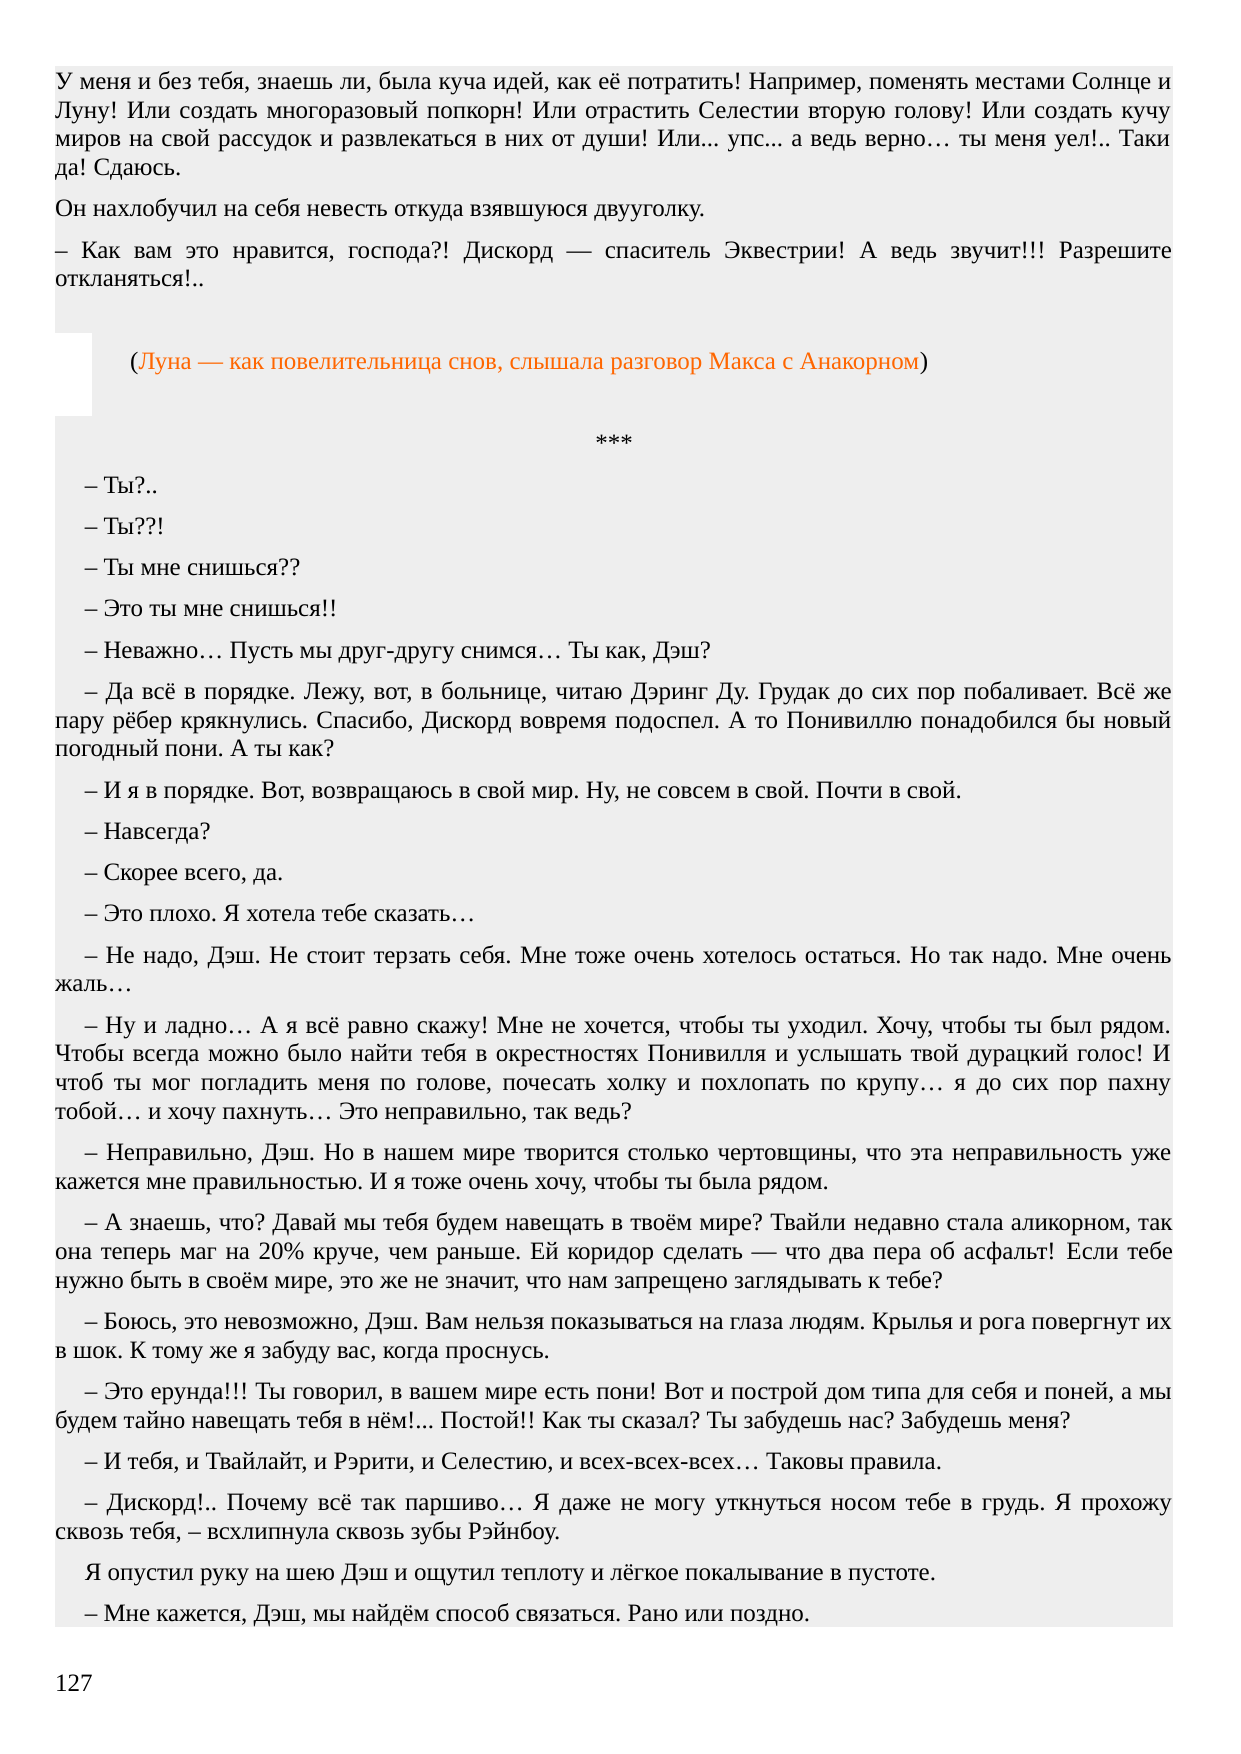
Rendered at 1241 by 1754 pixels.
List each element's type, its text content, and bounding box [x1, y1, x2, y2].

text У меня и без тебя, знаешь ли, была куча идей, как её потратить! Например, поменять местами Солнце и Луну! Или создать многоразовый попкорн! Или отрастить Селестии вторую голову! Или создать кучу миров на свой рассудок и развлекаться в них от души! Или... упс... а ведь верно… ты меня уел!.. Таки да! Сдаюсь. [55, 66, 1173, 181]
text – Это ерунда!!! Ты говорил, в вашем мире есть пони! Вот и построй дом типа для себя и поней, а мы будем тайно навещать тебя в нём!... Постой!! Как ты сказал? Ты забудешь нас? Забудешь меня? [55, 1376, 1173, 1433]
text – Мне кажется, Дэш, мы найдём способ связаться. Рано или поздно. [55, 1598, 1173, 1627]
text – Неправильно, Дэш. Но в нашем мире творится столько чертовщины, что эта неправильность уже кажется мне правильностью. И я тоже очень хочу, чтобы ты была рядом. [55, 1137, 1173, 1195]
text – Да всё в порядке. Лежу, вот, в больнице, читаю Дэринг Ду. Грудак до сих пор побаливает. Всё же пару рёбер крякнулись. Спасибо, Дискорд вовремя подоспел. А то Понивиллю понадобился бы новый погодный пони. А ты как? [55, 676, 1173, 762]
text – Как вам это нравится, господа?! Дискорд — спаситель Эквестрии! А ведь звучит!!! Разрешите откланяться!.. [55, 235, 1173, 292]
text – Ну и ладно… А я всё равно скажу! Мне не хочется, чтобы ты уходил. Хочу, чтобы ты был рядом. Чтобы всегда можно было найти тебя в окрестностях Понивилля и услышать твой дурацкий голос! И чтоб ты мог погладить меня по голове, почесать холку и похлопать по крупу… я до сих пор пахну тобой… и хочу пахнуть… Это неправильно, так ведь? [55, 1010, 1173, 1125]
text – Боюсь, это невозможно, Дэш. Вам нельзя показываться на глаза людям. Крылья и рога повергнут их в шок. К тому же я забуду вас, когда проснусь. [55, 1306, 1173, 1363]
list (Луна — как повелительница снов, слышала разговор Макса с Анакорном) [92, 346, 1173, 375]
text – И тебя, и Твайлайт, и Рэрити, и Селестию, и всех-всех-всех… Таковы правила. [55, 1446, 1173, 1475]
text – И я в порядке. Вот, возвращаюсь в свой мир. Ну, не совсем в свой. Почти в свой. [55, 775, 1173, 803]
text – Неважно… Пусть мы друг-другу снимся… Ты как, Дэш? [55, 635, 1173, 663]
text – Это плохо. Я хотела тебе сказать… [55, 898, 1173, 927]
text – Скорее всего, да. [55, 857, 1173, 886]
text – Ты??! [55, 511, 1173, 540]
text – Это ты мне снишься!! [55, 593, 1173, 622]
text – Ты мне снишься?? [55, 552, 1173, 581]
text – Ты?.. [55, 470, 1173, 498]
text – Навсегда? [55, 816, 1173, 845]
text Он нахлобучил на себя невесть откуда взявшуюся двууголку. [55, 193, 1173, 222]
text *** [55, 428, 1173, 457]
text – Не надо, Дэш. Не стоит терзать себя. Мне тоже очень хотелось остаться. Но так надо. Мне очень жаль… [55, 940, 1173, 997]
text Я опустил руку на шею Дэш и ощутил теплоту и лёгкое покалывание в пустоте. [55, 1557, 1173, 1586]
text – А знаешь, что? Давай мы тебя будем навещать в твоём мире? Твайли недавно стала аликорном, так она теперь маг на 20% круче, чем раньше. Ей коридор сделать — что два пера об асфальт! Если тебе нужно быть в своём мире, это же не значит, что нам запрещено заглядывать к тебе? [55, 1207, 1173, 1293]
text – Дискорд!.. Почему всё так паршиво… Я даже не могу уткнуться носом тебе в грудь. Я прохожу сквозь тебя, – всхлипнула сквозь зубы Рэйнбоу. [55, 1487, 1173, 1545]
